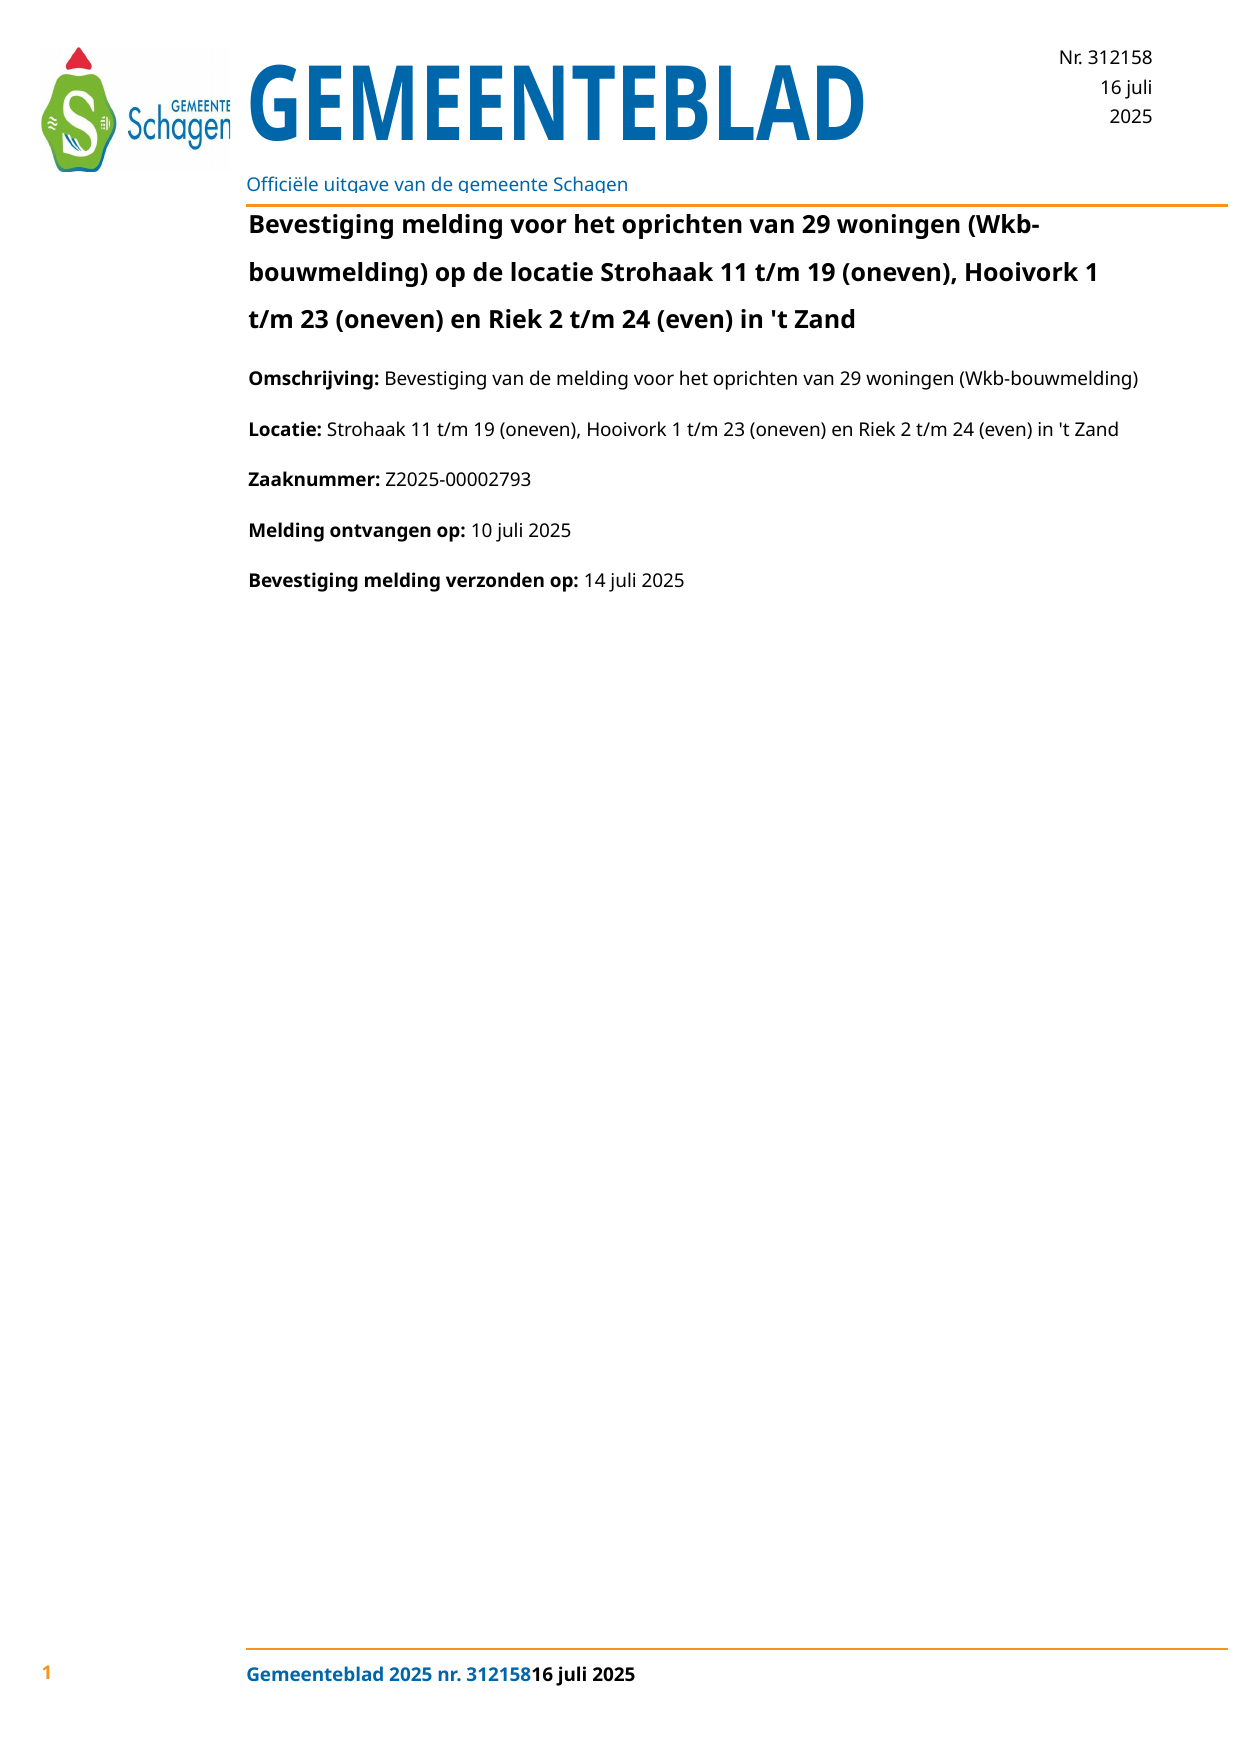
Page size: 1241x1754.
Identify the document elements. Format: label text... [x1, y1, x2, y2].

text Bevestiging melding verzonden op: 14 juli 2025 [248, 567, 1152, 593]
text Melding ontvangen op: 10 juli 2025 [248, 517, 1152, 542]
text Zaaknummer: Z2025-00002793 [248, 466, 1152, 492]
text Omschrijving: Bevestiging van de melding voor het oprichten van 29 woningen (Wkb-bouwmelding) [248, 366, 1152, 391]
text Bevestiging melding voor het oprichten van 29 woningen (Wkb-bouwmelding) op de locatie Strohaak 11 t/m 19 (oneven), Hooivork 1 t/m 23 (oneven) en Riek 2 t/m 24 (even) in 't Zand [248, 207, 1152, 336]
picture [41, 47, 231, 172]
text Locatie: Strohaak 11 t/m 19 (oneven), Hooivork 1 t/m 23 (oneven) en Riek 2 t/m 24 (even) in 't Zand [248, 416, 1152, 442]
